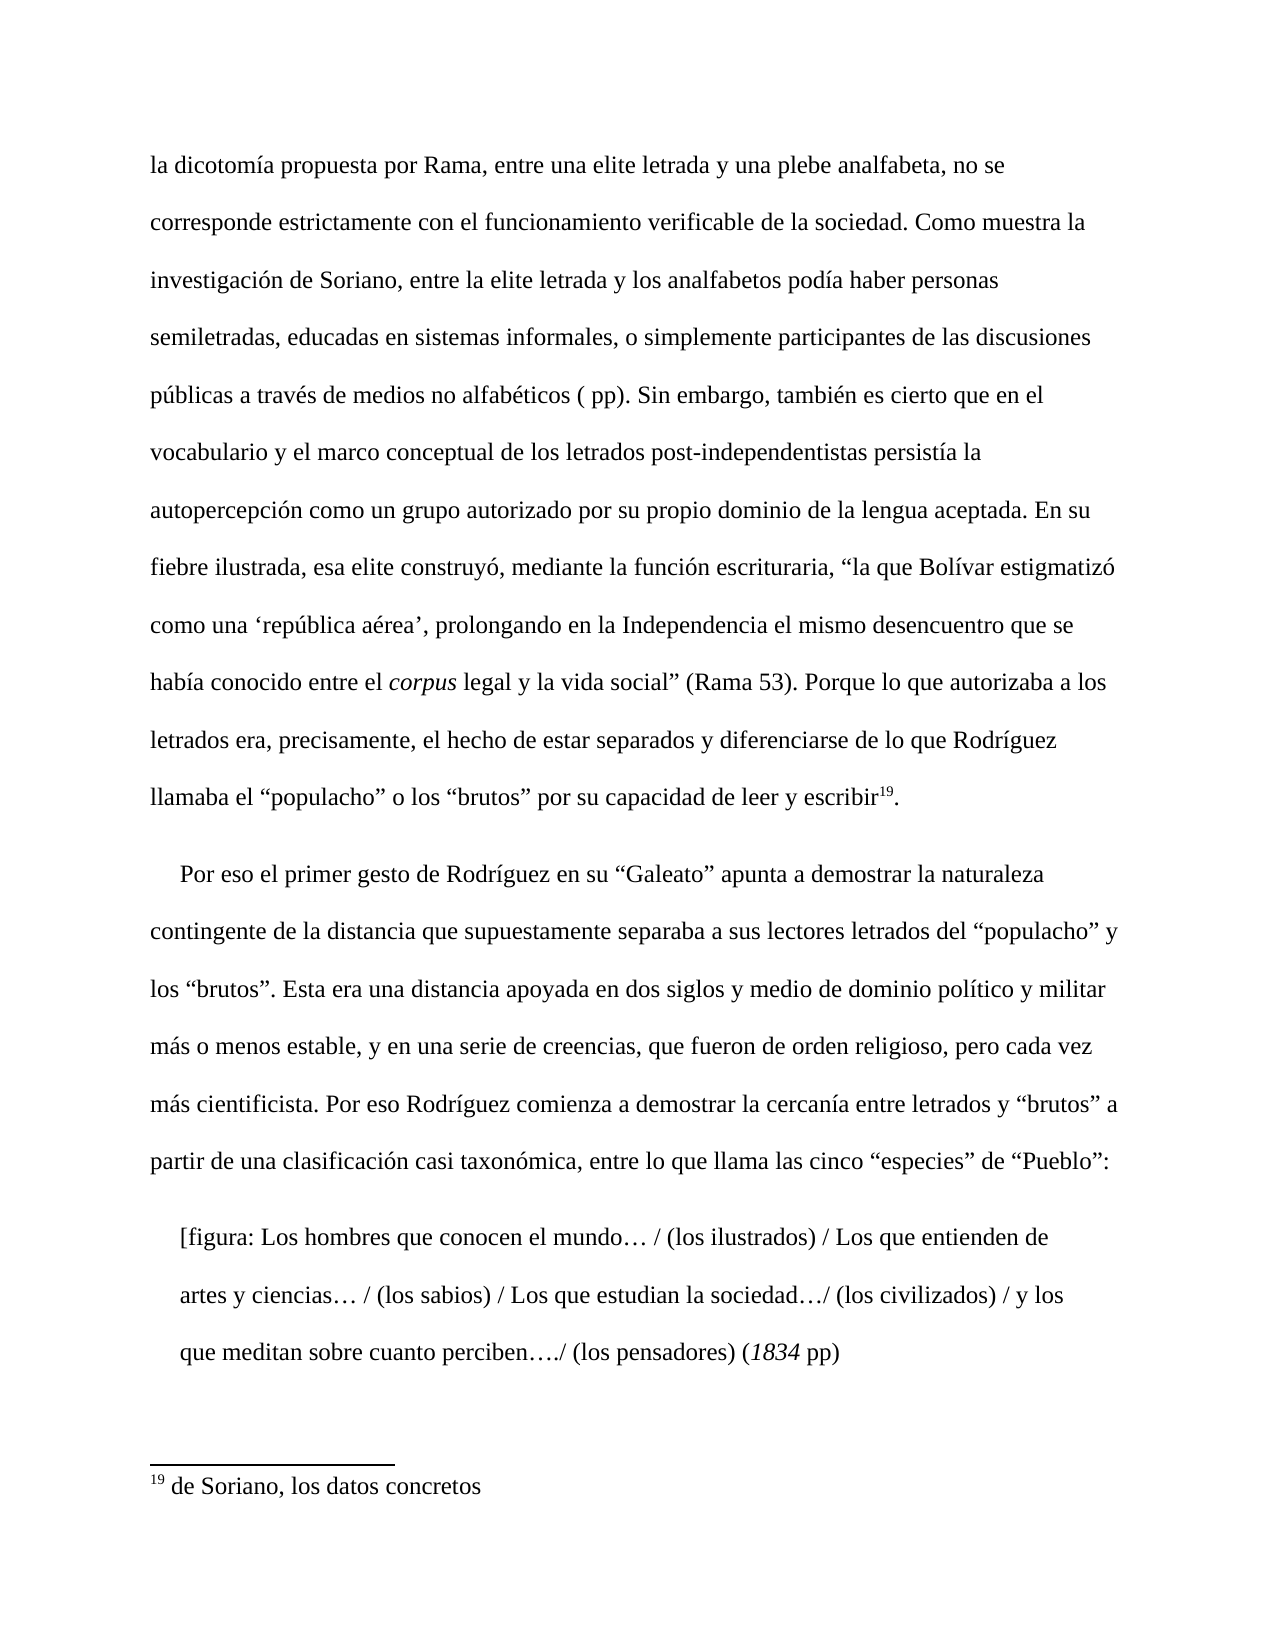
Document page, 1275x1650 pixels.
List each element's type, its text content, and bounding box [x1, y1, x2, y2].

text la dicotomía propuesta por Rama, entre una elite letrada y una plebe analfabeta, no se corresponde estrictamente con el funcionamiento verificable de la sociedad. Como muestra la investigación de Soriano, entre la elite letrada y los analfabetos podía haber personas semiletradas, educadas en sistemas informales, o simplemente participantes de las discusiones públicas a través de medios no alfabéticos ( pp). Sin embargo, también es cierto que en el vocabulario y el marco conceptual de los letrados post-independentistas persistía la autopercepción como un grupo autorizado por su propio dominio de la lengua aceptada. En su fiebre ilustrada, esa elite construyó, mediante la función escrituraria, “la que Bolívar estigmatizó como una ‘república aérea’, prolongando en la Independencia el mismo desencuentro que se había conocido entre el corpus legal y la vida social” (Rama 53). Porque lo que autorizaba a los letrados era, precisamente, el hecho de estar separados y diferenciarse de lo que Rodríguez llamaba el “populacho” o los “brutos” por su capacidad de leer y escribir. [150, 150, 1125, 811]
text de Soriano, los datos concretos [150, 1471, 1125, 1500]
text Por eso el primer gesto de Rodríguez en su “Galeato” apunta a demostrar la naturaleza contingente de la distancia que supuestamente separaba a sus lectores letrados del “populacho” y los “brutos”. Esta era una distancia apoyada en dos siglos y medio de dominio político y militar más o menos estable, y en una serie de creencias, que fueron de orden religioso, pero cada vez más cientificista. Por eso Rodríguez comienza a demostrar la cercanía entre letrados y “brutos” a partir de una clasificación casi taxonómica, entre lo que llama las cinco “especies” de “Pueblo”: [150, 859, 1125, 1175]
text [figura: Los hombres que conocen el mundo… / (los ilustrados) / Los que entienden de artes y ciencias… / (los sabios) / Los que estudian la sociedad…/ (los civilizados) / y los que meditan sobre cuanto perciben…./ (los pensadores) (1834 pp) [179, 1222, 1096, 1366]
